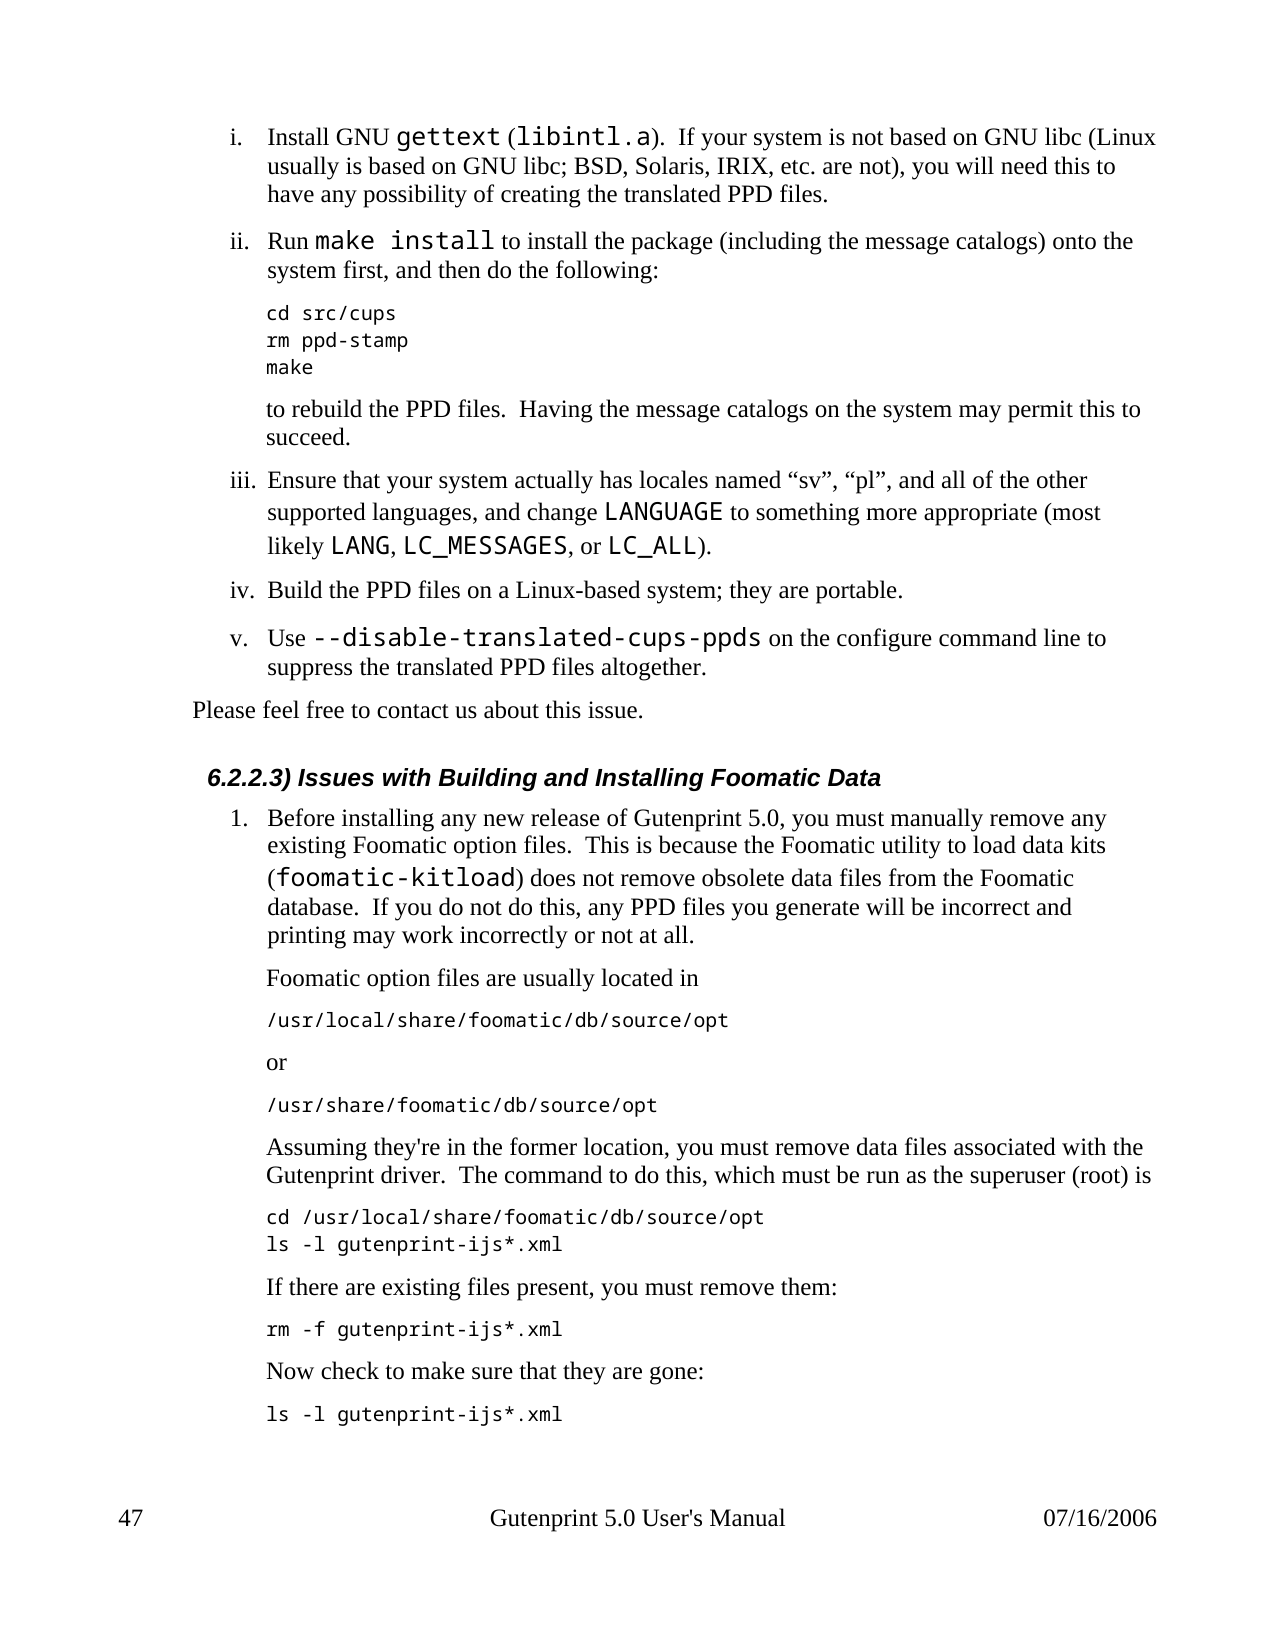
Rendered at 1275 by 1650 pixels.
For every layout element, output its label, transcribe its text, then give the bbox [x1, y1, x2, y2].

text If there are existing files present, you must remove them: [266, 1273, 1157, 1300]
list Before installing any new release of Gutenprint 5.0, you must manually remove any existing Foomatic option files. This is because the Foomatic utility to load data kits (foomatic-kitload) does not remove obsolete data files from the Foomatic database. If you do not do this, any PPD files you generate will be incorrect and printing may work incorrectly or not at all. [229, 804, 1157, 949]
list Ensure that your system actually has locales named “sv”, “pl”, and all of the other supported languages, and change LANGUAGE to something more appropriate (most likely LANG, LC_MESSAGES, or LC_ALL). [229, 466, 1157, 562]
text or [266, 1048, 1157, 1076]
text cd /usr/local/share/foomatic/db/source/opt ls -l gutenprint-ijs*.xml [266, 1204, 1157, 1258]
text rm -f gutenprint-ijs*.xml [266, 1315, 1157, 1342]
list Use --disable-translated-cups-ppds on the configure command line to suppress the translated PPD files altogether. [229, 619, 1157, 681]
text /usr/local/share/foomatic/db/source/opt [266, 1007, 1157, 1033]
text cd src/cups rm ppd-stamp make [266, 299, 1157, 380]
text ls -l gutenprint-ijs*.xml [266, 1400, 1157, 1427]
text Now check to make sure that they are gone: [266, 1357, 1157, 1385]
subtitle Issues with Building and Installing Foomatic Data [207, 764, 1157, 791]
list Run make install to install the package (including the message catalogs) onto the system first, and then do the following: [229, 223, 1157, 284]
text Foomatic option files are usually located in [266, 964, 1157, 992]
text Please feel free to contact us about this issue. [192, 696, 1157, 724]
text Assuming they're in the former location, you must remove data files associated with the Gutenprint driver. The command to do this, which must be run as the superuser (root) is [266, 1133, 1157, 1189]
list Build the PPD files on a Linux-based system; they are portable. [229, 577, 1157, 604]
list Install GNU gettext (libintl.a). If your system is not based on GNU libc (Linux usually is based on GNU libc; BSD, Solaris, IRIX, etc. are not), you will need this to have any possibility of creating the translated PPD files. [229, 118, 1157, 208]
text to rebuild the PPD files. Having the message catalogs on the system may permit this to succeed. [266, 395, 1157, 451]
text /usr/share/foomatic/db/source/opt [266, 1091, 1157, 1118]
